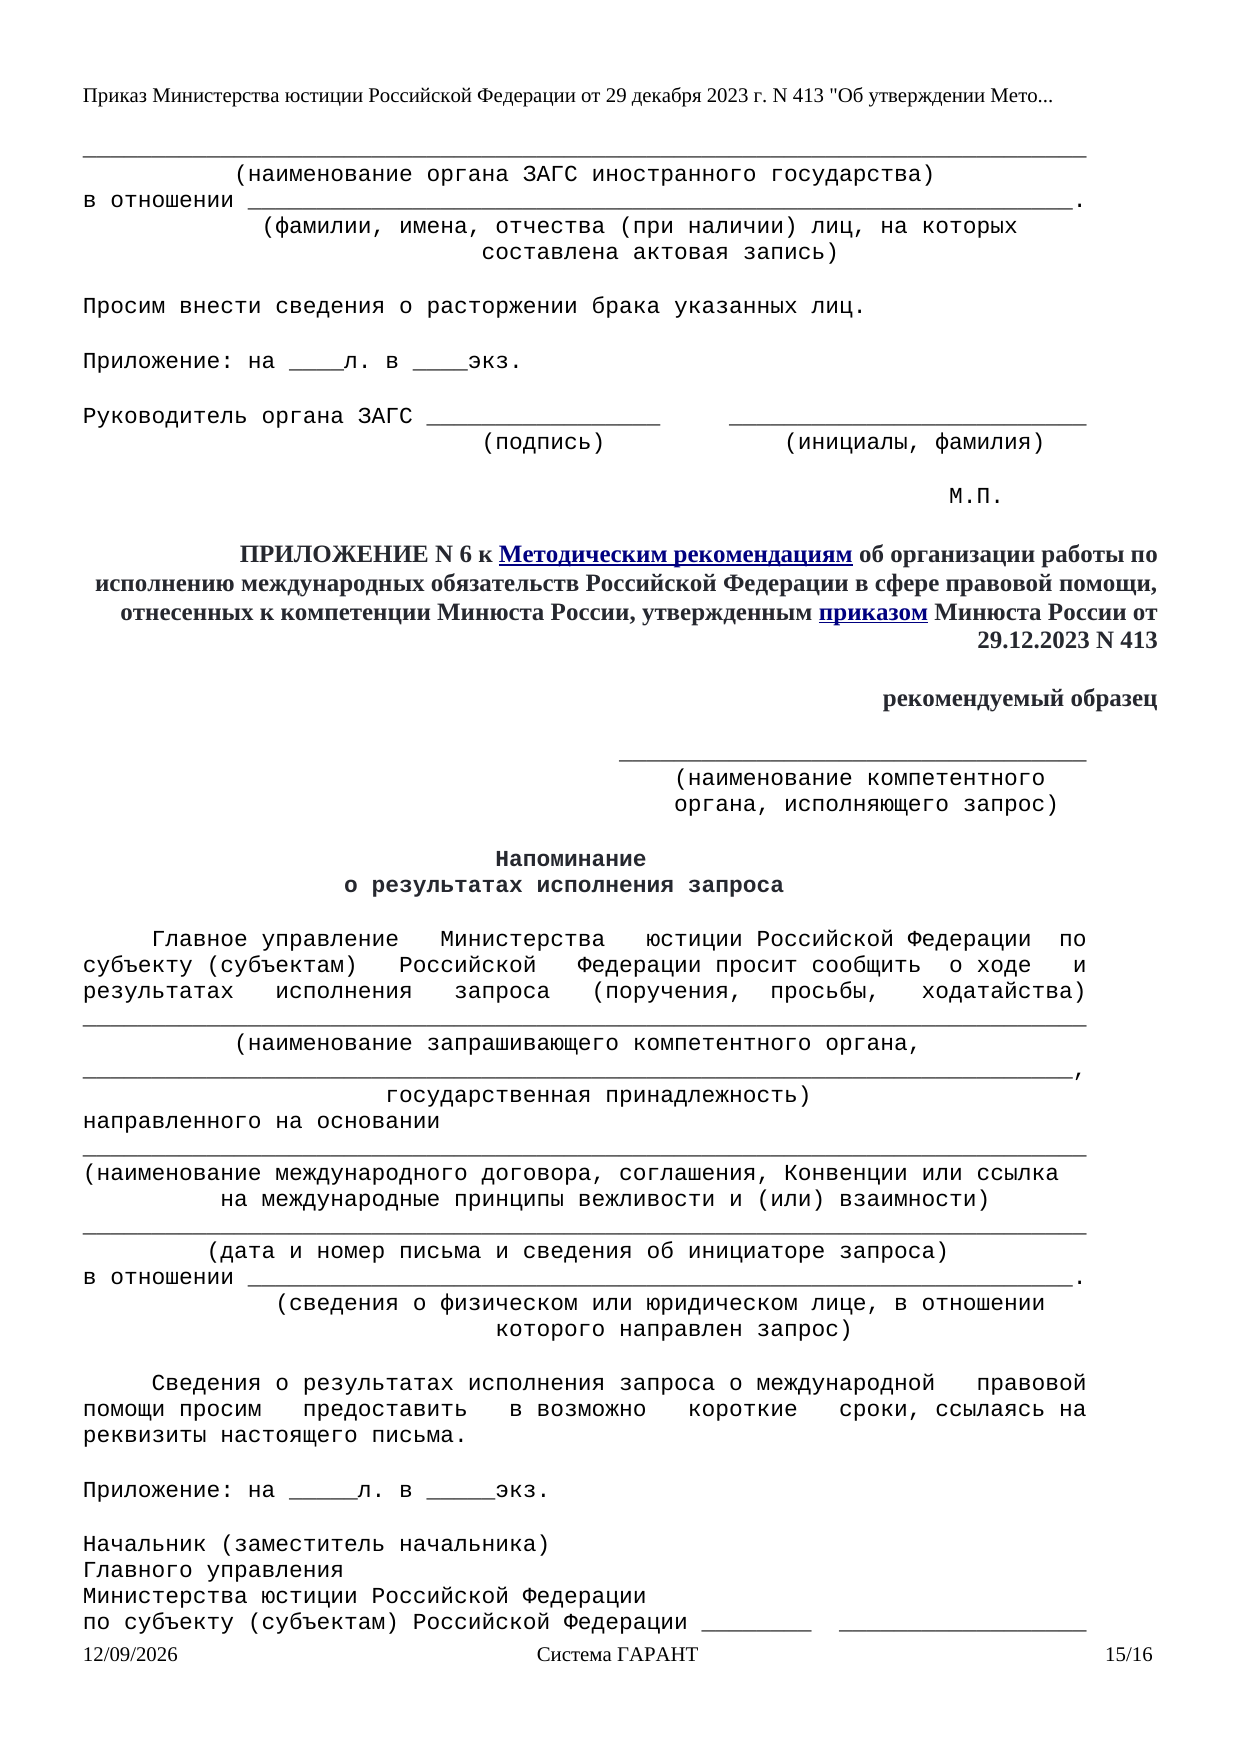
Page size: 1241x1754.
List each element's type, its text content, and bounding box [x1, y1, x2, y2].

text Приложение: на _____л. в _____экз. [83, 1478, 1157, 1504]
text органа, исполняющего запрос) [83, 792, 1157, 818]
text М.П. [83, 485, 1157, 511]
text в отношении ____________________________________________________________. [83, 188, 1157, 214]
text (наименование международного договора, соглашения, Конвенции или ссылка [83, 1161, 1157, 1187]
text Начальник (заместитель начальника) [83, 1533, 1157, 1559]
text (дата и номер письма и сведения об инициаторе запроса) [83, 1239, 1157, 1265]
text на международные принципы вежливости и (или) взаимности) [83, 1187, 1157, 1213]
text _________________________________________________________________________ [83, 136, 1157, 162]
text Главного управления [83, 1559, 1157, 1585]
text ПРИЛОЖЕНИЕ N 6 к Методическим рекомендациям об организации работы по исполнению международных обязательств Российской Федерации в сфере правовой помощи, отнесенных к компетенции Минюста России, утвержденным приказом Минюста России от 29.12.2023 N 413 [83, 539, 1157, 654]
text (наименование компетентного [83, 767, 1157, 792]
text направленного на основании [83, 1109, 1157, 1135]
text Главное управление Министерства юстиции Российской Федерации по [83, 928, 1157, 954]
text рекомендуемый образец [83, 683, 1157, 712]
text ________________________________________________________________________, [83, 1057, 1157, 1083]
text по субъекту (субъектам) Российской Федерации ________ __________________ [83, 1611, 1157, 1637]
text которого направлен запрос) [83, 1317, 1157, 1343]
text Просим внести сведения о расторжении брака указанных лиц. [83, 295, 1157, 321]
text помощи просим предоставить в возможно короткие сроки, ссылаясь на [83, 1397, 1157, 1423]
text (наименование запрашивающего компетентного органа, [83, 1032, 1157, 1057]
text государственная принадлежность) [83, 1083, 1157, 1109]
text (сведения о физическом или юридическом лице, в отношении [83, 1291, 1157, 1317]
text _________________________________________________________________________ [83, 1006, 1157, 1032]
text Руководитель органа ЗАГС _________________ __________________________ [83, 404, 1157, 430]
text результатах исполнения запроса (поручения, просьбы, ходатайства) [83, 980, 1157, 1006]
text составлена актовая запись) [83, 240, 1157, 266]
text __________________________________ [83, 741, 1157, 767]
text (подпись) (инициалы, фамилия) [83, 430, 1157, 456]
text в отношении ____________________________________________________________. [83, 1265, 1157, 1291]
text (наименование органа ЗАГС иностранного государства) [83, 162, 1157, 188]
text о результатах исполнения запроса [83, 873, 1157, 899]
text _________________________________________________________________________ [83, 1135, 1157, 1161]
text субъекту (субъектам) Российской Федерации просит сообщить о ходе и [83, 954, 1157, 980]
text реквизиты настоящего письма. [83, 1423, 1157, 1449]
text Приложение: на ____л. в ____экз. [83, 349, 1157, 375]
text _________________________________________________________________________ [83, 1213, 1157, 1239]
text (фамилии, имена, отчества (при наличии) лиц, на которых [83, 214, 1157, 240]
text Напоминание [83, 847, 1157, 873]
text Сведения о результатах исполнения запроса о международной правовой [83, 1372, 1157, 1397]
text Министерства юстиции Российской Федерации [83, 1585, 1157, 1611]
